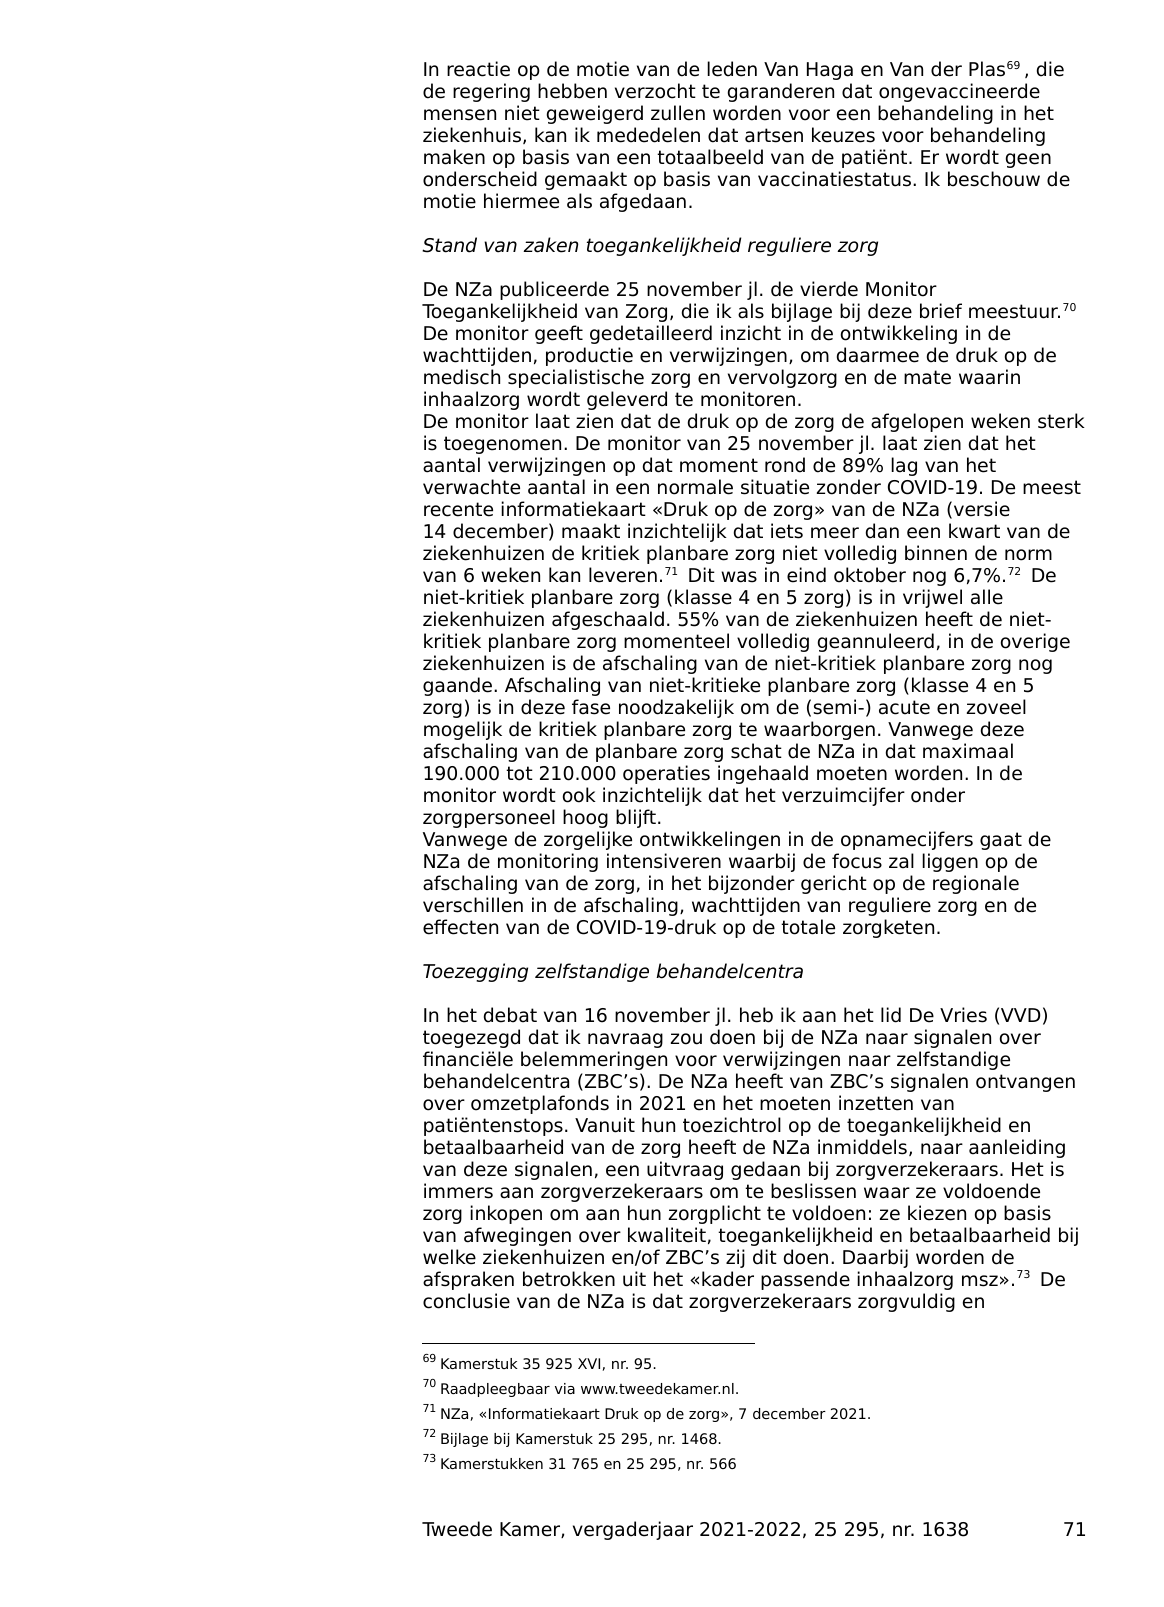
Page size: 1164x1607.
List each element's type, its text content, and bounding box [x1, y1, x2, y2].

text De NZa publiceerde 25 november jl. de vierde Monitor Toegankelijkheid van Zorg, die ik als bijlage bij deze brief meestuur. De monitor geeft gedetailleerd inzicht in de ontwikkeling in de wachttijden, productie en verwijzingen, om daarmee de druk op de medisch specialistische zorg en vervolgzorg en de mate waarin inhaalzorg wordt geleverd te monitoren. [422, 279, 1087, 411]
text In reactie op de motie van de leden Van Haga en Van der Plas, die de regering hebben verzocht te garanderen dat ongevaccineerde mensen niet geweigerd zullen worden voor een behandeling in het ziekenhuis, kan ik mededelen dat artsen keuzes voor behandeling maken op basis van een totaalbeeld van de patiënt. Er wordt geen onderscheid gemaakt op basis van vaccinatiestatus. Ik beschouw de motie hiermee als afgedaan. [422, 59, 1087, 213]
text Raadpleegbaar via www.tweedekamer.nl. [422, 1377, 1087, 1399]
subtitle Toezegging zelfstandige behandelcentra [422, 961, 1087, 983]
text Vanwege de zorgelijke ontwikkelingen in de opnamecijfers gaat de NZa de monitoring intensiveren waarbij de focus zal liggen op de afschaling van de zorg, in het bijzonder gericht op de regionale verschillen in de afschaling, wachttijden van reguliere zorg en de effecten van de COVID-19-druk op de totale zorgketen. [422, 829, 1087, 939]
subtitle Stand van zaken toegankelijkheid reguliere zorg [422, 235, 1087, 257]
text In het debat van 16 november jl. heb ik aan het lid De Vries (VVD) toegezegd dat ik navraag zou doen bij de NZa naar signalen over financiële belemmeringen voor verwijzingen naar zelfstandige behandelcentra (ZBC’s). De NZa heeft van ZBC’s signalen ontvangen over omzetplafonds in 2021 en het moeten inzetten van patiëntenstops. Vanuit hun toezichtrol op de toegankelijkheid en betaalbaarheid van de zorg heeft de NZa inmiddels, naar aanleiding van deze signalen, een uitvraag gedaan bij zorgverzekeraars. Het is immers aan zorgverzekeraars om te beslissen waar ze voldoende zorg inkopen om aan hun zorgplicht te voldoen: ze kiezen op basis van afwegingen over kwaliteit, toegankelijkheid en betaalbaarheid bij welke ziekenhuizen en/of ZBC’s zij dit doen. Daarbij worden de afspraken betrokken uit het «kader passende inhaalzorg msz». De conclusie van de NZa is dat zorgverzekeraars zorgvuldig en [422, 1005, 1087, 1313]
text De monitor laat zien dat de druk op de zorg de afgelopen weken sterk is toegenomen. De monitor van 25 november jl. laat zien dat het aantal verwijzingen op dat moment rond de 89% lag van het verwachte aantal in een normale situatie zonder COVID-19. De meest recente informatiekaart «Druk op de zorg» van de NZa (versie 14 december) maakt inzichtelijk dat iets meer dan een kwart van de ziekenhuizen de kritiek planbare zorg niet volledig binnen de norm van 6 weken kan leveren. Dit was in eind oktober nog 6,7%. De niet-kritiek planbare zorg (klasse 4 en 5 zorg) is in vrijwel alle ziekenhuizen afgeschaald. 55% van de ziekenhuizen heeft de niet-kritiek planbare zorg momenteel volledig geannuleerd, in de overige ziekenhuizen is de afschaling van de niet-kritiek planbare zorg nog gaande. Afschaling van niet-kritieke planbare zorg (klasse 4 en 5 zorg) is in deze fase noodzakelijk om de (semi-) acute en zoveel mogelijk de kritiek planbare zorg te waarborgen. Vanwege deze afschaling van de planbare zorg schat de NZa in dat maximaal 190.000 tot 210.000 operaties ingehaald moeten worden. In de monitor wordt ook inzichtelijk dat het verzuimcijfer onder zorgpersoneel hoog blijft. [422, 411, 1087, 829]
text Kamerstukken 31 765 en 25 295, nr. 566 [422, 1452, 1087, 1474]
text Kamerstuk 35 925 XVI, nr. 95. [422, 1352, 1087, 1374]
text Bijlage bij Kamerstuk 25 295, nr. 1468. [422, 1427, 1087, 1449]
text NZa, «Informatiekaart Druk op de zorg», 7 december 2021. [422, 1402, 1087, 1424]
